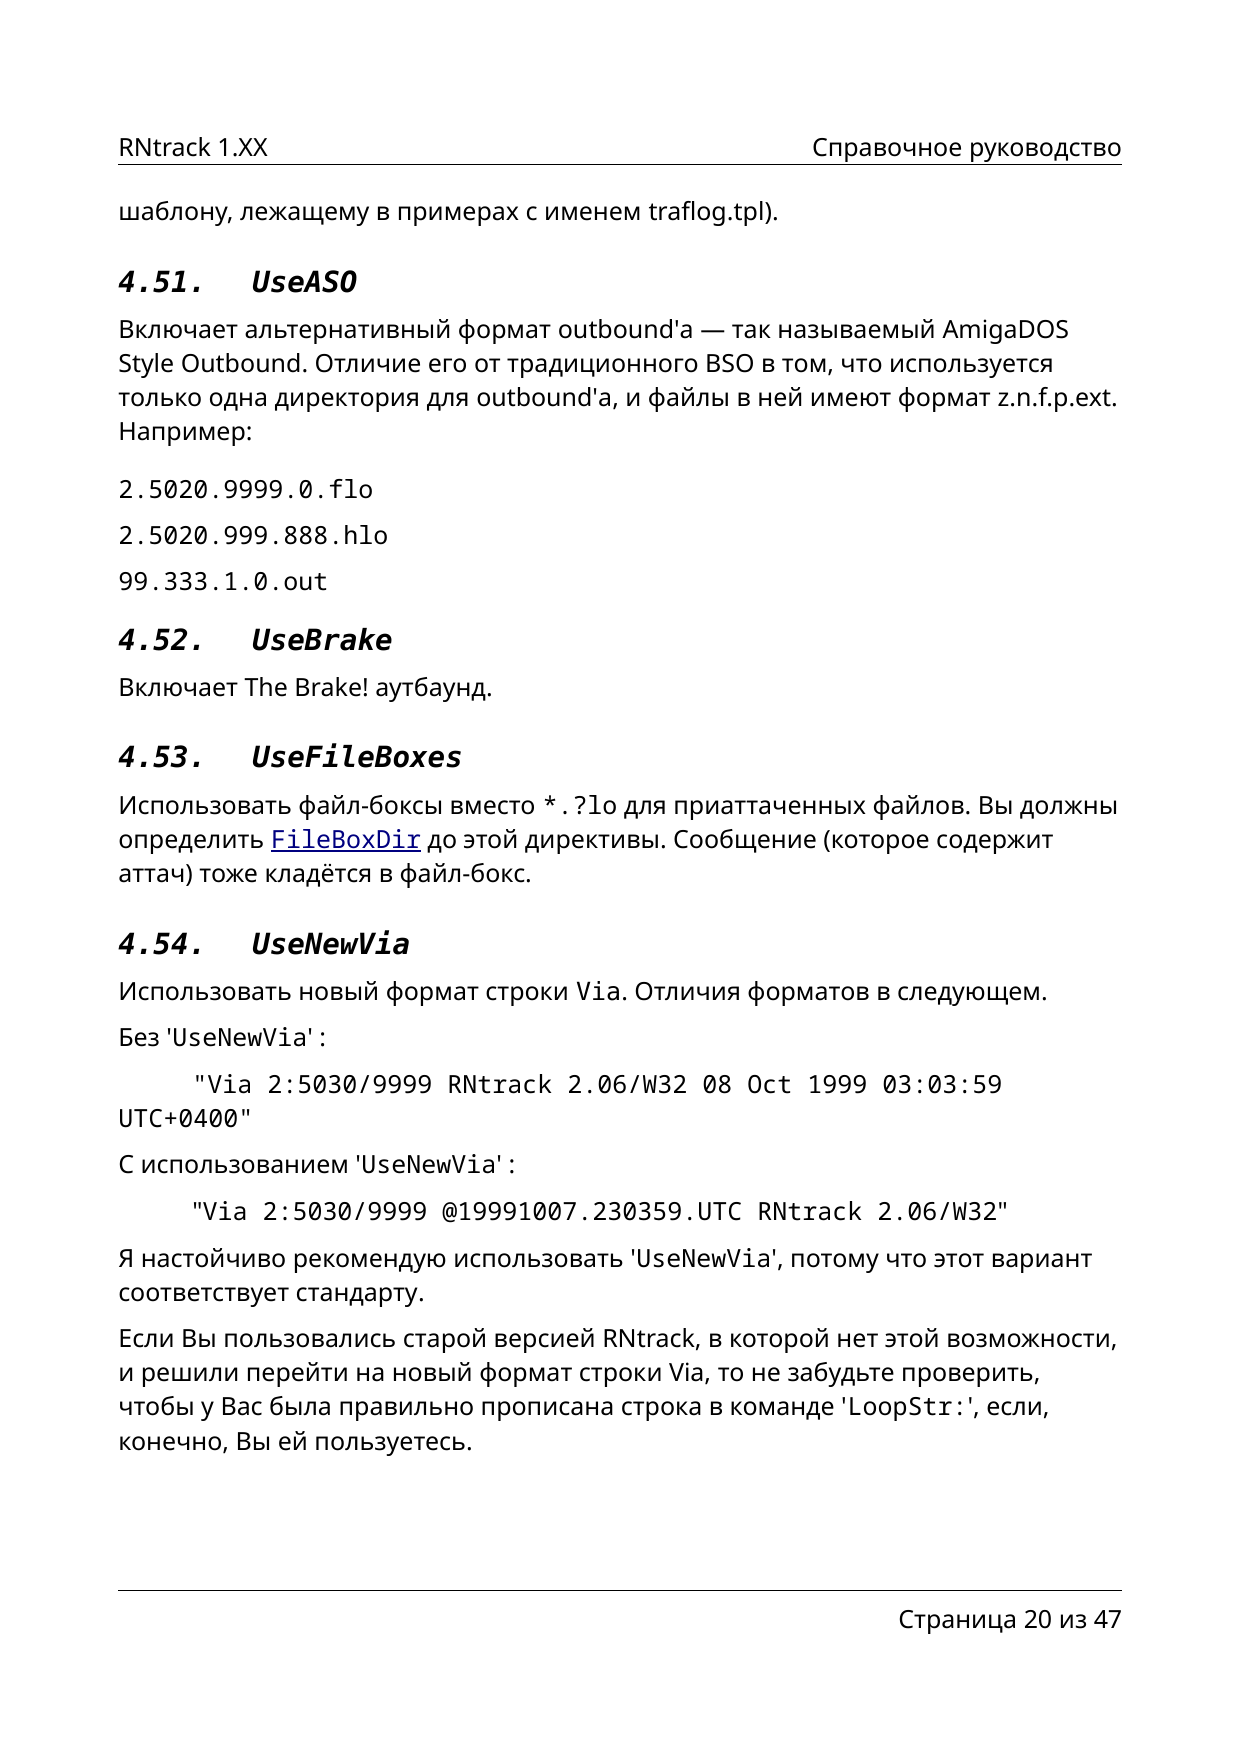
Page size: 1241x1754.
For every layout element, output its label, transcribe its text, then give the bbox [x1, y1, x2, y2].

text "Via 2:5030/9999 @19991007.230359.UTC RNtrack 2.06/W32" [118, 1194, 1122, 1228]
text 2.5020.999.888.hlo [118, 518, 1122, 552]
text С использованием 'UseNewVia' : [118, 1147, 1122, 1181]
text Я настойчиво рекомендую использовать 'UseNewVia', потому что этот вариант соответствует стандарту. [118, 1240, 1122, 1308]
text Без 'UseNewVia' : [118, 1020, 1122, 1054]
text 99.333.1.0.out [118, 564, 1122, 598]
text "Via 2:5030/9999 RNtrack 2.06/W32 08 Oct 1999 03:03:59 UTC+0400" [118, 1067, 1122, 1135]
text 2.5020.9999.0.flo [118, 472, 1122, 506]
text Использовать новый формат строки Via. Отличия форматов в следующем. [118, 973, 1122, 1007]
text Включает альтернативный формат outbound'а — так называемый AmigaDOS Style Outbound. Отличие его от традиционного BSO в том, что используется только одна директория для outbound'а, и файлы в ней имеют формат z.n.f.p.ext. Например: [118, 312, 1122, 448]
subtitle UseFileBoxes [118, 741, 1122, 775]
subtitle UseBrake [118, 623, 1122, 657]
text Если Вы пользовались старой версией RNtrack, в которой нет этой возможности, и решили перейти на новый формат строки Via, то не забудьте проверить, чтобы у Вас была правильно прописана строка в команде 'LoopStr:', если, конечно, Вы ей пользуетесь. [118, 1321, 1122, 1457]
text Включает The Brake! аутбаунд. [118, 669, 1122, 703]
subtitle UseNewVia [118, 927, 1122, 961]
text шаблону, лежащему в примерах с именем traflog.tpl). [118, 193, 1122, 228]
subtitle UseASO [118, 265, 1122, 299]
text Использовать файл-боксы вместо *.?lo для приаттаченных файлов. Вы должны определить FileBoxDir до этой директивы. Сообщение (которое содержит аттач) тоже кладётся в файл-бокс. [118, 787, 1122, 889]
